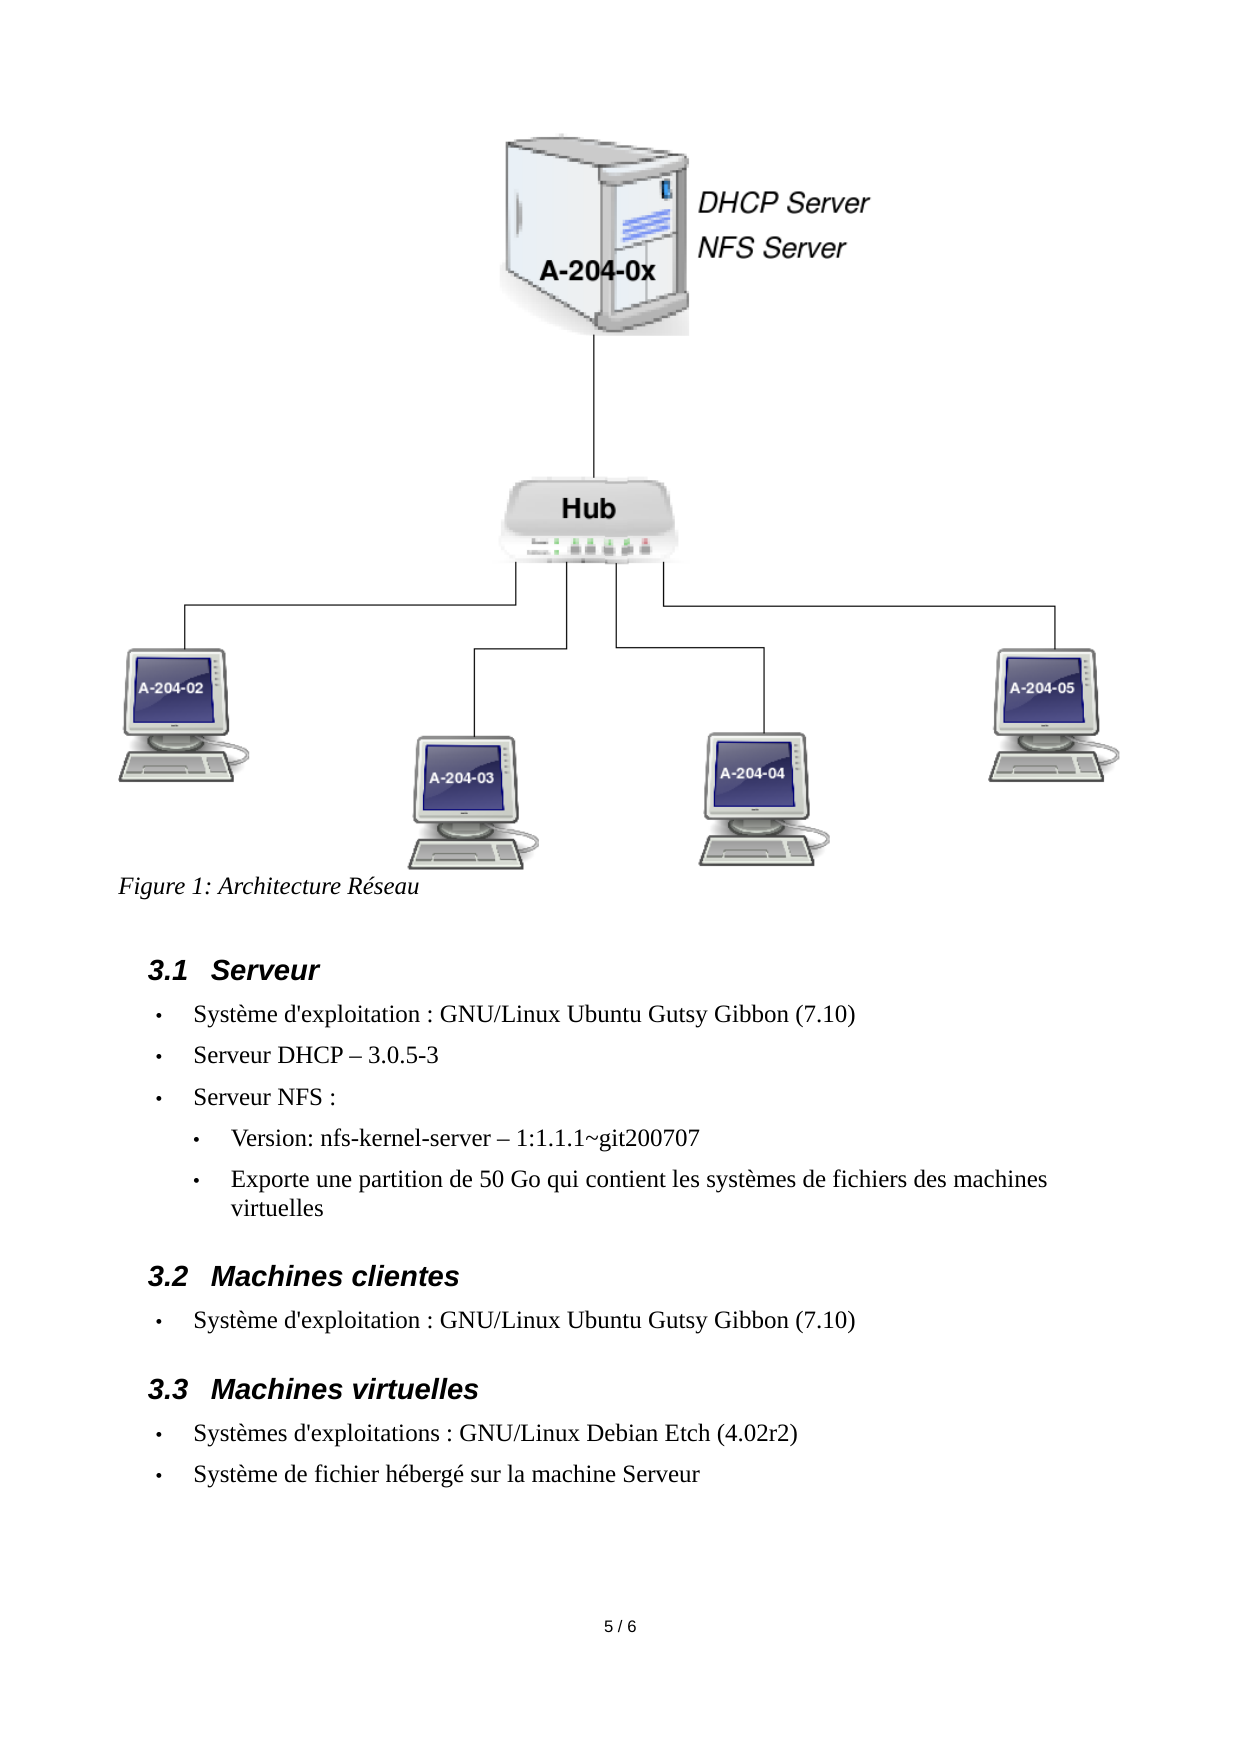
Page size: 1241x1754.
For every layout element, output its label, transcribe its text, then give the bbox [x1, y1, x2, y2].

list Version: nfs-kernel-server – 1:1.1.1~git200707 [193, 1123, 1122, 1152]
list Système d'exploitation : GNU/Linux Ubuntu Gutsy Gibbon (7.10) [156, 999, 1122, 1028]
list Systèmes d'exploitations : GNU/Linux Debian Etch (4.02r2) [156, 1418, 1122, 1446]
list Système de fichier hébergé sur la machine Serveur [156, 1459, 1122, 1488]
subtitle Machines virtuelles [148, 1372, 1122, 1405]
list Exporte une partition de 50 Go qui contient les systèmes de fichiers des machines virtuelles [193, 1164, 1122, 1222]
list Système d'exploitation : GNU/Linux Ubuntu Gutsy Gibbon (7.10) [156, 1305, 1122, 1334]
list Serveur DHCP – 3.0.5-3 [156, 1041, 1122, 1069]
list Serveur NFS : [156, 1082, 1122, 1111]
text Figure 1: Architecture Réseau [118, 872, 1122, 900]
picture [118, 130, 1123, 872]
subtitle Machines clientes [148, 1259, 1122, 1293]
subtitle Serveur [148, 953, 1122, 987]
